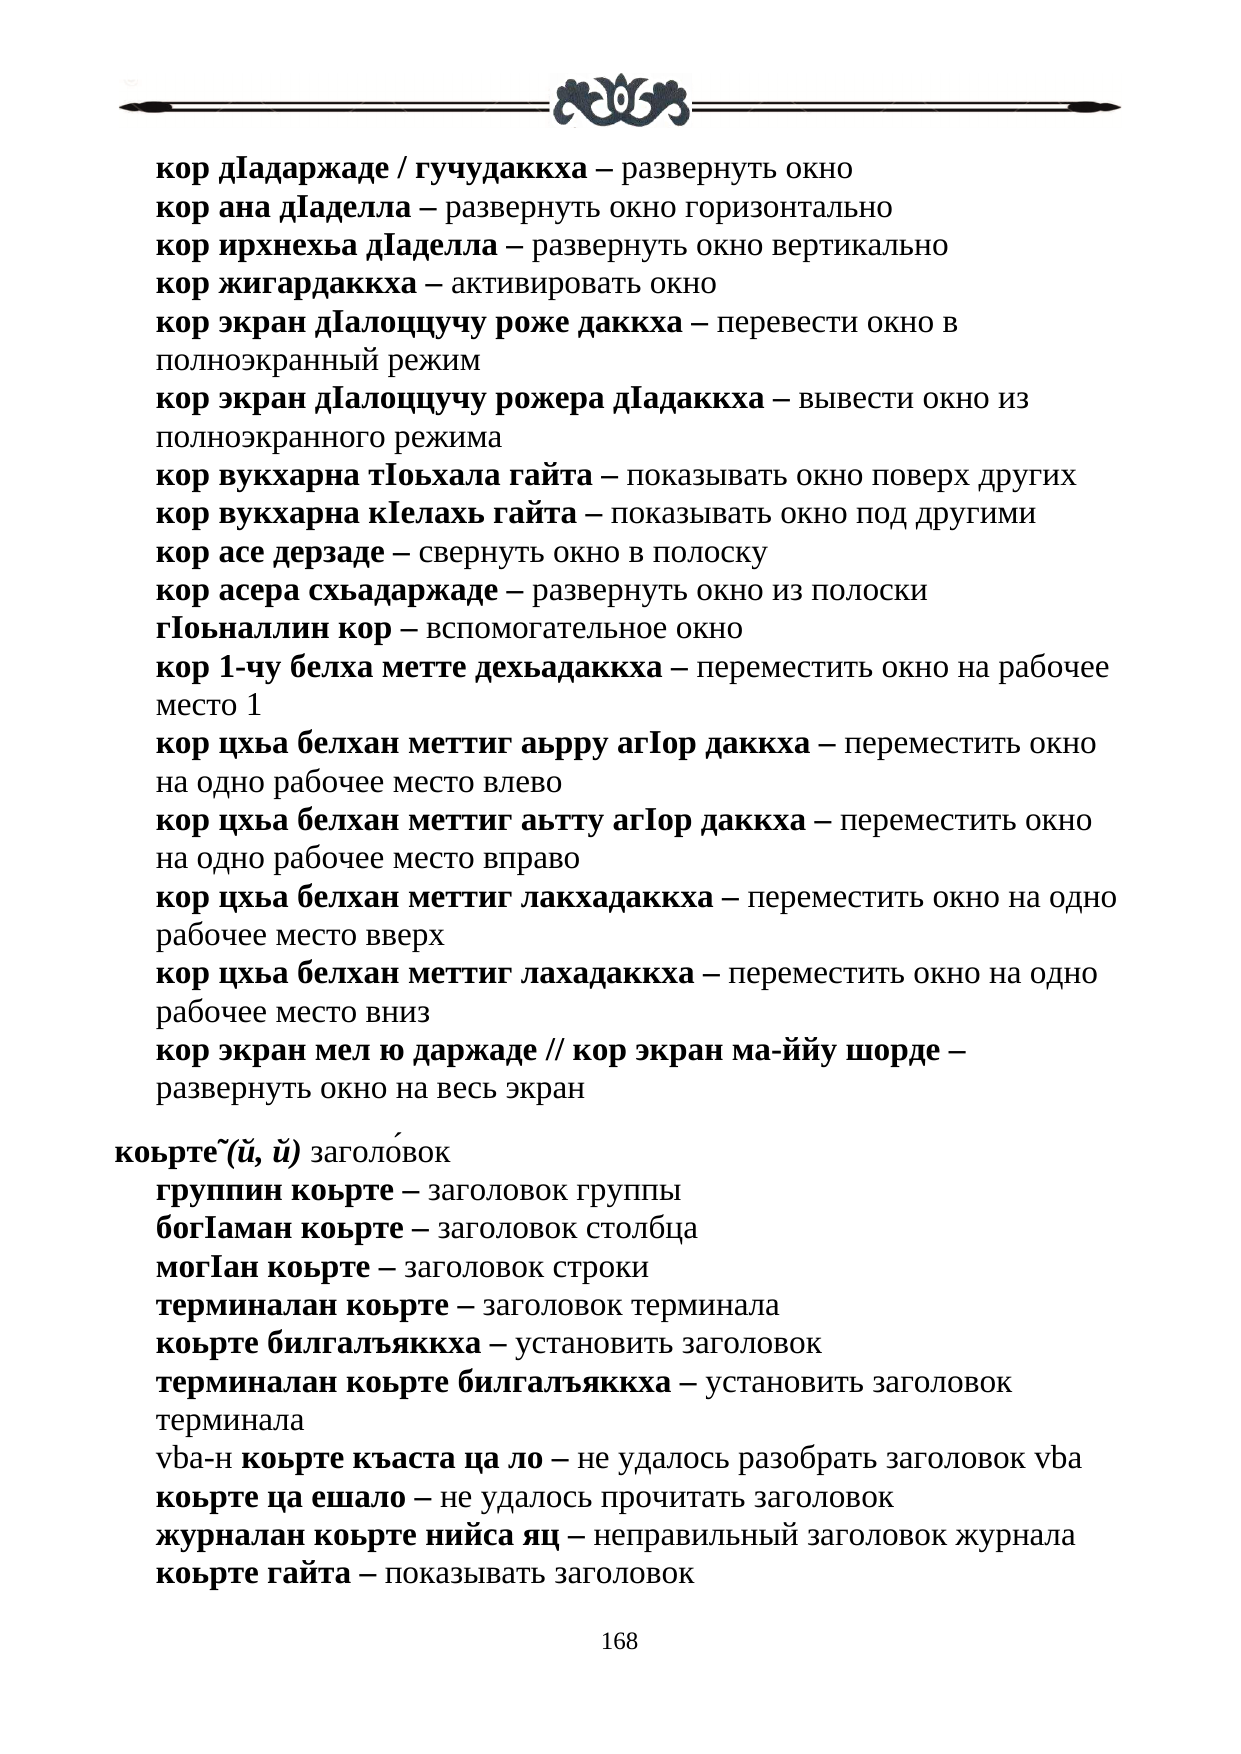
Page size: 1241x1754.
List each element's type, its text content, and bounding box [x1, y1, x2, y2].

text кор дIадаржаде / гучудаккха – развернуть окно кор ана дIаделла – развернуть окно горизонтально кор ирхнехьа дIаделла – развернуть окно вертикально кор жигардаккха – активировать окно кор экран дIалоццучу роже даккха – перевести окно в полноэкранный режим кор экран дIалоццучу рожера дIадаккха – вывести окно из полноэкранного режима кор вукхарна тIоьхала гайта – показывать окно поверх других кор вукхарна кIелахь гайта – показывать окно под другими кор асе дерзаде – свернуть окно в полоску кор асера схьадаржаде – развернуть окно из полоски гIоьналлин кор – вспомогательное окно кор 1-чу белха метте дехьадаккха – переместить окно на рабочее место 1 кор цхьа белхан меттиг аьрру агIор даккха – переместить окно на одно рабочее место влево кор цхьа белхан меттиг аьтту агIор даккха – переместить окно на одно рабочее место вправо кор цхьа белхан меттиг лакхадаккха – переместить окно на одно рабочее место вверх кор цхьа белхан меттиг лахадаккха – переместить окно на одно рабочее место вниз кор экран мел ю даржаде // кор экран ма-ййу шорде – развернуть окно на весь экран [114, 148, 1122, 1106]
text коьрте̃ (й, й) заголо́вок группин коьрте – заголовок группы богIаман коьрте – заголовок столбца могIан коьрте – заголовок строки терминалан коьрте – заголовок терминала коьрте билгалъяккха – установить заголовок терминалан коьрте билгалъяккха – установить заголовок терминала vba-н коьрте къаста ца ло – не удалось разобрать заголовок vba коьрте ца ешало – не удалось прочитать заголовок журналан коьрте нийса яц – неправильный заголовок журнала коьрте гайта – показывать заголовок [114, 1131, 1122, 1591]
